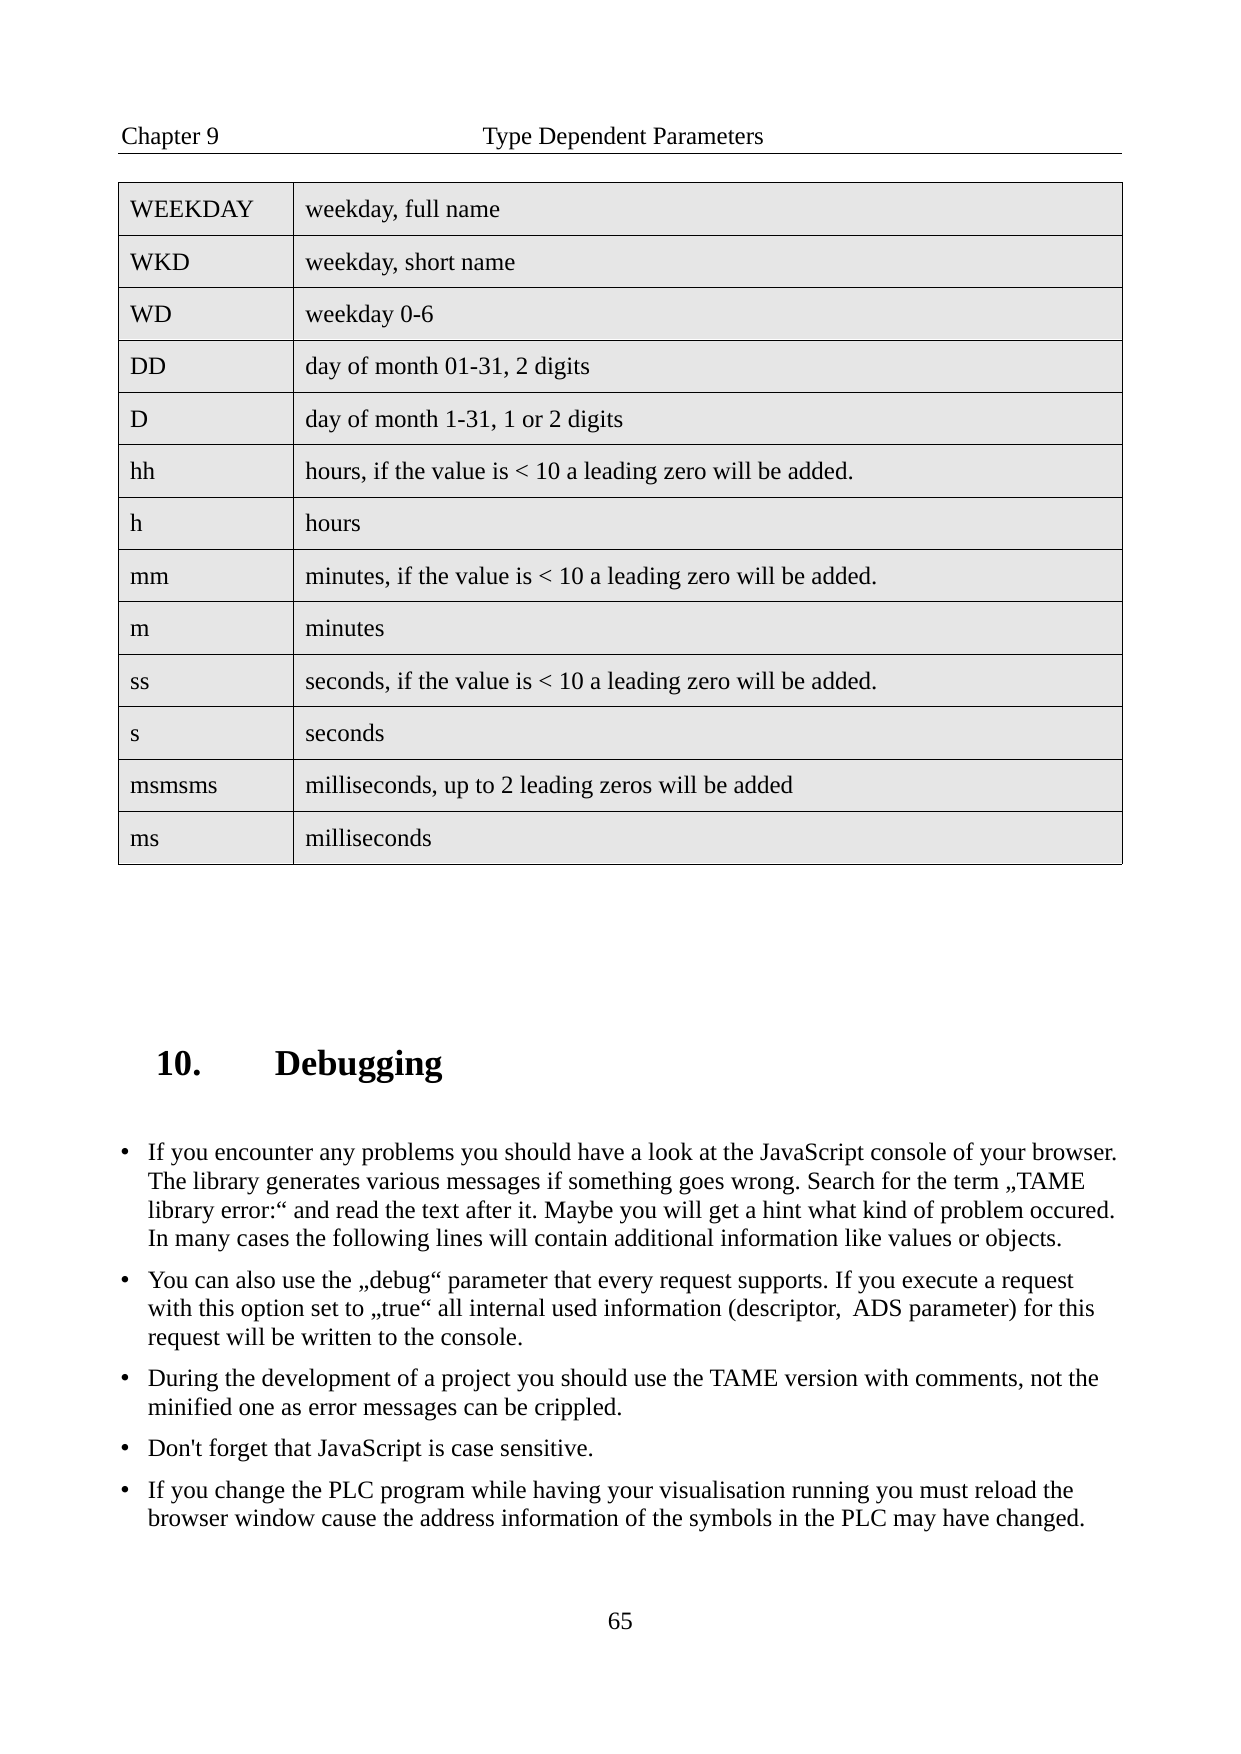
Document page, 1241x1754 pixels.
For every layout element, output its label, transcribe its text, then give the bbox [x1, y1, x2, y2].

table_cell msmsms [119, 760, 293, 811]
table_cell minutes, if the value is < 10 a leading zero will be added. [294, 550, 1122, 601]
table_cell mm [119, 550, 293, 601]
table_cell hours [294, 498, 1122, 549]
list You can also use the „debug“ parameter that every request supports. If you execute a request with this option set to „true“ all internal used information (descriptor, ADS parameter) for this request will be written to the console. [121, 1265, 1122, 1351]
subtitle Debugging [156, 1042, 1122, 1084]
table_cell weekday, full name [294, 183, 1122, 235]
list If you encounter any problems you should have a look at the JavaScript console of your browser. The library generates various messages if something goes wrong. Search for the term „TAME library error:“ and read the text after it. Maybe you will get a hint what kind of problem occured. In many cases the following lines will contain additional information like values or objects. [121, 1137, 1122, 1252]
table_cell ss [119, 655, 293, 706]
table_cell day of month 1-31, 1 or 2 digits [294, 393, 1122, 444]
table_cell day of month 01-31, 2 digits [294, 341, 1122, 392]
list If you change the PLC program while having your visualisation running you must reload the browser window cause the address information of the symbols in the PLC may have changed. [121, 1475, 1122, 1532]
table_cell DD [119, 341, 293, 392]
table_cell weekday, short name [294, 236, 1122, 287]
table_cell WKD [119, 236, 293, 287]
table_cell weekday 0-6 [294, 288, 1122, 339]
table_cell WEEKDAY [119, 183, 293, 235]
table_cell hours, if the value is < 10 a leading zero will be added. [294, 445, 1122, 497]
table_cell m [119, 602, 293, 654]
list Don't forget that JavaScript is case sensitive. [121, 1433, 1122, 1462]
table_cell hh [119, 445, 293, 497]
table_cell seconds, if the value is < 10 a leading zero will be added. [294, 655, 1122, 706]
list During the development of a project you should use the TAME version with comments, not the minified one as error messages can be crippled. [121, 1363, 1122, 1421]
table_cell milliseconds, up to 2 leading zeros will be added [294, 760, 1122, 811]
table_cell minutes [294, 602, 1122, 654]
table_cell seconds [294, 707, 1122, 759]
table_cell D [119, 393, 293, 444]
table_cell h [119, 498, 293, 549]
table_cell s [119, 707, 293, 759]
table_cell milliseconds [294, 812, 1122, 863]
table_cell WD [119, 288, 293, 339]
table_cell ms [119, 812, 293, 863]
